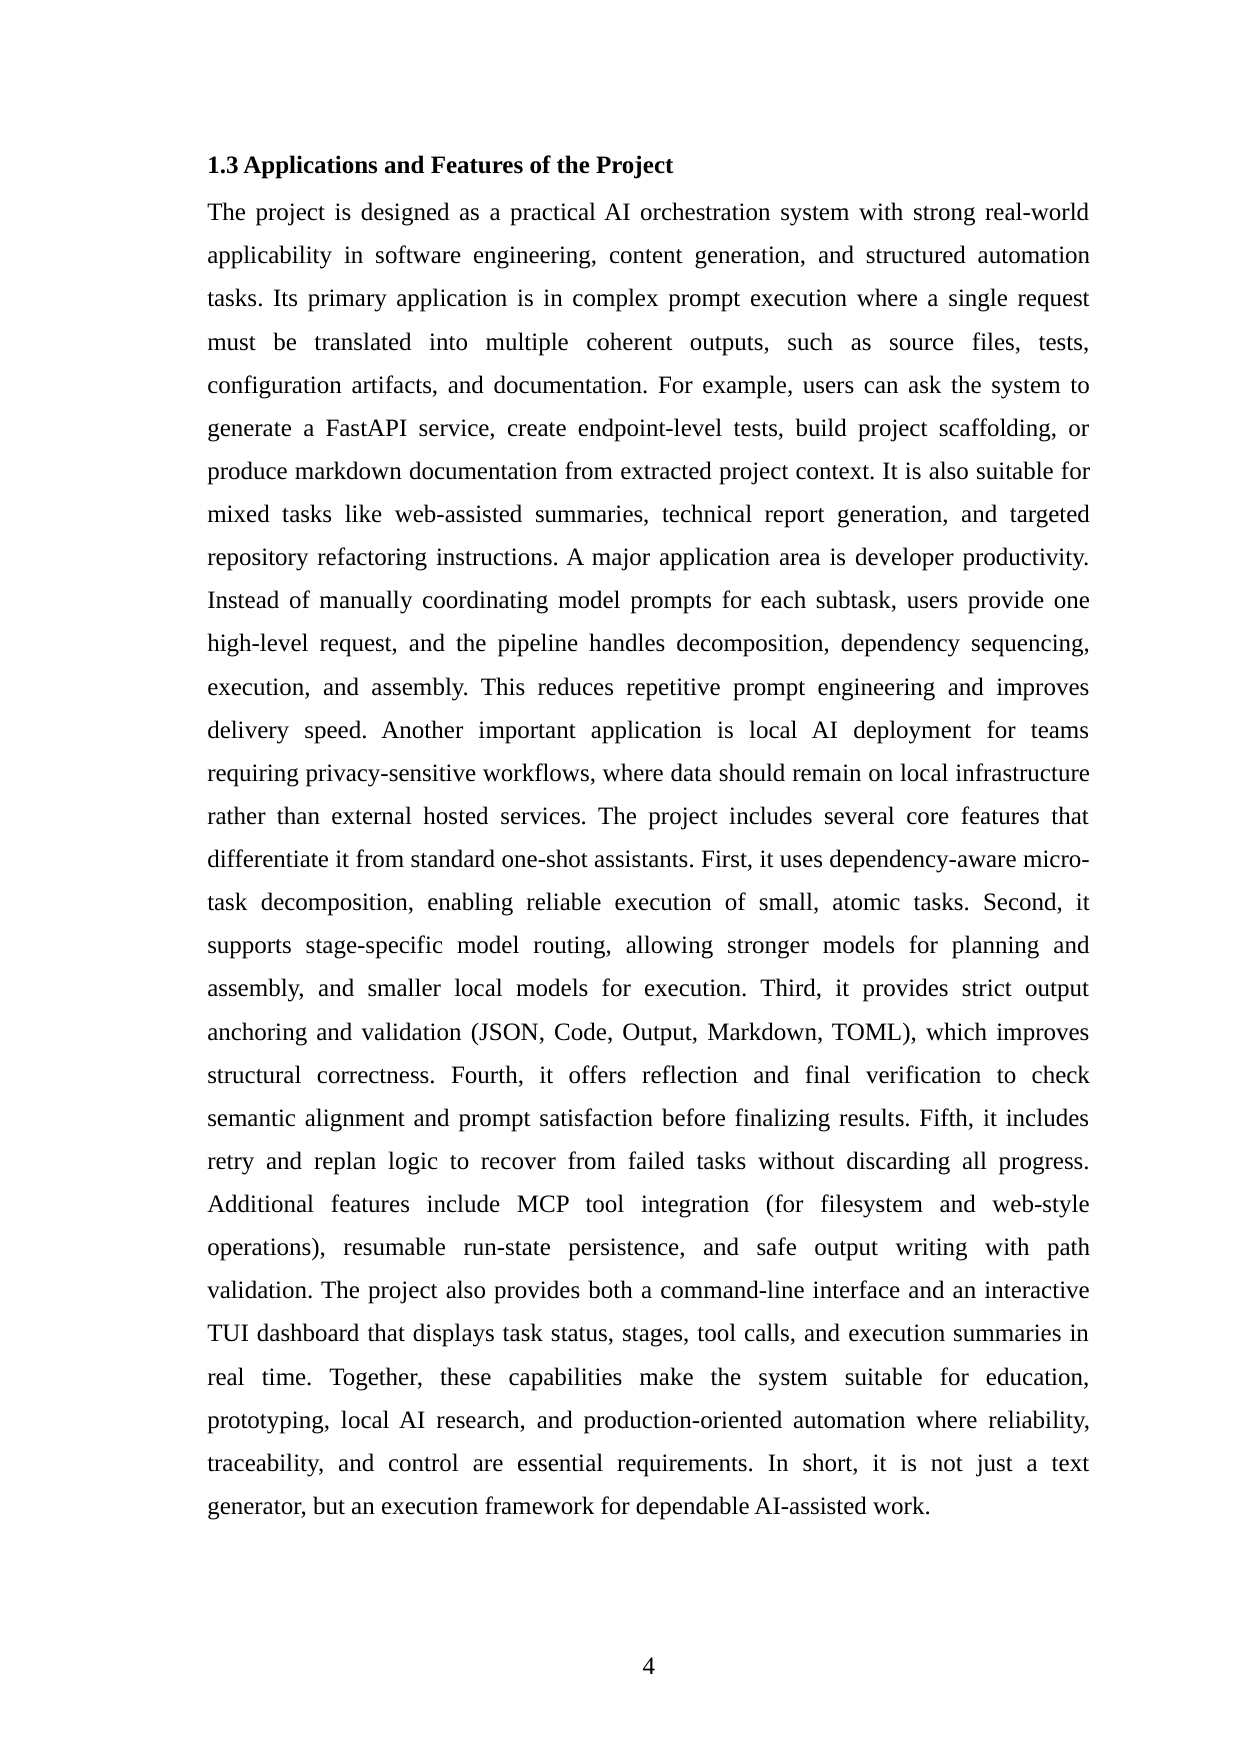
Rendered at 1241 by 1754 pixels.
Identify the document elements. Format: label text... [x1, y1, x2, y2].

text The project is designed as a practical AI orchestration system with strong real-world applicability in software engineering, content generation, and structured automation tasks. Its primary application is in complex prompt execution where a single request must be translated into multiple coherent outputs, such as source files, tests, configuration artifacts, and documentation. For example, users can ask the system to generate a FastAPI service, create endpoint-level tests, build project scaffolding, or produce markdown documentation from extracted project context. It is also suitable for mixed tasks like web-assisted summaries, technical report generation, and targeted repository refactoring instructions. A major application area is developer productivity. Instead of manually coordinating model prompts for each subtask, users provide one high-level request, and the pipeline handles decomposition, dependency sequencing, execution, and assembly. This reduces repetitive prompt engineering and improves delivery speed. Another important application is local AI deployment for teams requiring privacy-sensitive workflows, where data should remain on local infrastructure rather than external hosted services. The project includes several core features that differentiate it from standard one-shot assistants. First, it uses dependency-aware micro-task decomposition, enabling reliable execution of small, atomic tasks. Second, it supports stage-specific model routing, allowing stronger models for planning and assembly, and smaller local models for execution. Third, it provides strict output anchoring and validation (JSON, Code, Output, Markdown, TOML), which improves structural correctness. Fourth, it offers reflection and final verification to check semantic alignment and prompt satisfaction before finalizing results. Fifth, it includes retry and replan logic to recover from failed tasks without discarding all progress. Additional features include MCP tool integration (for filesystem and web-style operations), resumable run-state persistence, and safe output writing with path validation. The project also provides both a command-line interface and an interactive TUI dashboard that displays task status, stages, tool calls, and execution summaries in real time. Together, these capabilities make the system suitable for education, prototyping, local AI research, and production-oriented automation where reliability, traceability, and control are essential requirements. In short, it is not just a text generator, but an execution framework for dependable AI-assisted work. [207, 197, 1091, 1520]
text 1.3 Applications and Features of the Project [207, 150, 1091, 179]
